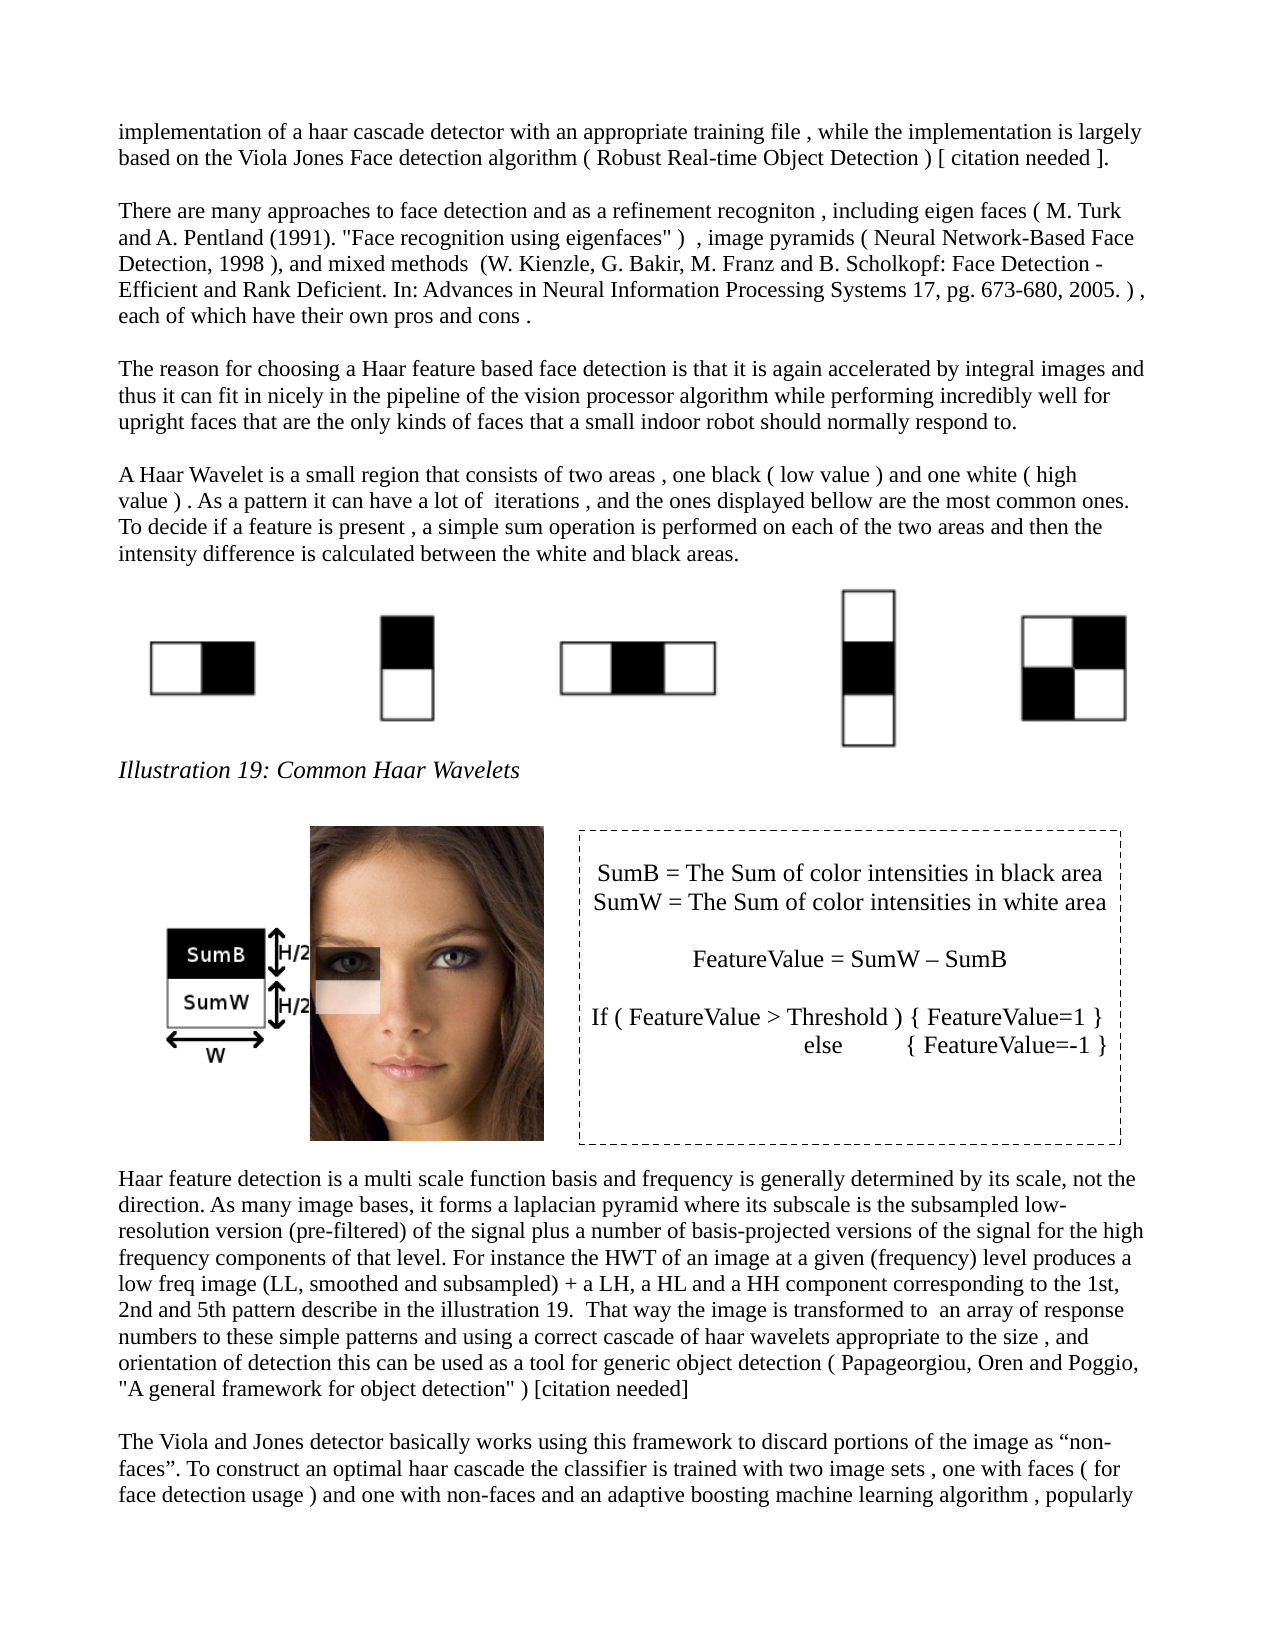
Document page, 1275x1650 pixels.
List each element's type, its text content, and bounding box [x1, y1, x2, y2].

text To decide if a feature is present , a simple sum operation is performed on each of the two areas and then the intensity difference is calculated between the white and black areas. [118, 513, 1157, 566]
text The Viola and Jones detector basically works using this framework to discard portions of the image as “non-faces”. To construct an optimal haar cascade the classifier is trained with two image sets , one with faces ( for face detection usage ) and one with non-faces and an adaptive boosting machine learning algorithm , popularly [118, 1428, 1157, 1507]
text There are many approaches to face detection and as a refinement recogniton , including eigen faces ( M. Turk and A. Pentland (1991). "Face recognition using eigenfaces" ) , image pyramids ( Neural Network-Based Face Detection, 1998 ), and mixed methods (W. Kienzle, G. Bakir, M. Franz and B. Scholkopf: Face Detection - Efficient and Rank Deficient. In: Advances in Neural Information Processing Systems 17, pg. 673-680, 2005. ) , each of which have their own pros and cons . [118, 197, 1157, 329]
text Haar feature detection is a multi scale function basis and frequency is generally determined by its scale, not the direction. As many image bases, it forms a laplacian pyramid where its subscale is the subsampled low-resolution version (pre-filtered) of the signal plus a number of basis-projected versions of the signal for the high frequency components of that level. For instance the HWT of an image at a given (frequency) level produces a low freq image (LL, smoothed and subsampled) + a LH, a HL and a HH component corresponding to the 1st, 2nd and 5th pattern describe in the illustration 19. That way the image is transformed to an array of response numbers to these simple patterns and using a correct cascade of haar wavelets appropriate to the size , and orientation of detection this can be used as a tool for generic object detection ( Papageorgiou, Oren and Poggio, "A general framework for object detection" ) [citation needed] [118, 1165, 1157, 1402]
text A Haar Wavelet is a small region that consists of two areas , one black ( low value ) and one white ( high value ) . As a pattern it can have a lot of iterations , and the ones displayed bellow are the most common ones. [118, 461, 1157, 513]
text The reason for choosing a Haar feature based face detection is that it is again accelerated by integral images and thus it can fit in nicely in the pipeline of the vision processor algorithm while performing incredibly well for upright faces that are the only kinds of faces that a small indoor robot should normally respond to. [118, 355, 1157, 434]
picture [118, 578, 1158, 756]
picture [162, 826, 544, 1141]
text implementation of a haar cascade detector with an appropriate training file , while the implementation is largely based on the Viola Jones Face detection algorithm ( Robust Real-time Object Detection ) [ citation needed ]. [118, 118, 1157, 171]
text Illustration 19: Common Haar Wavelets [118, 756, 1157, 784]
